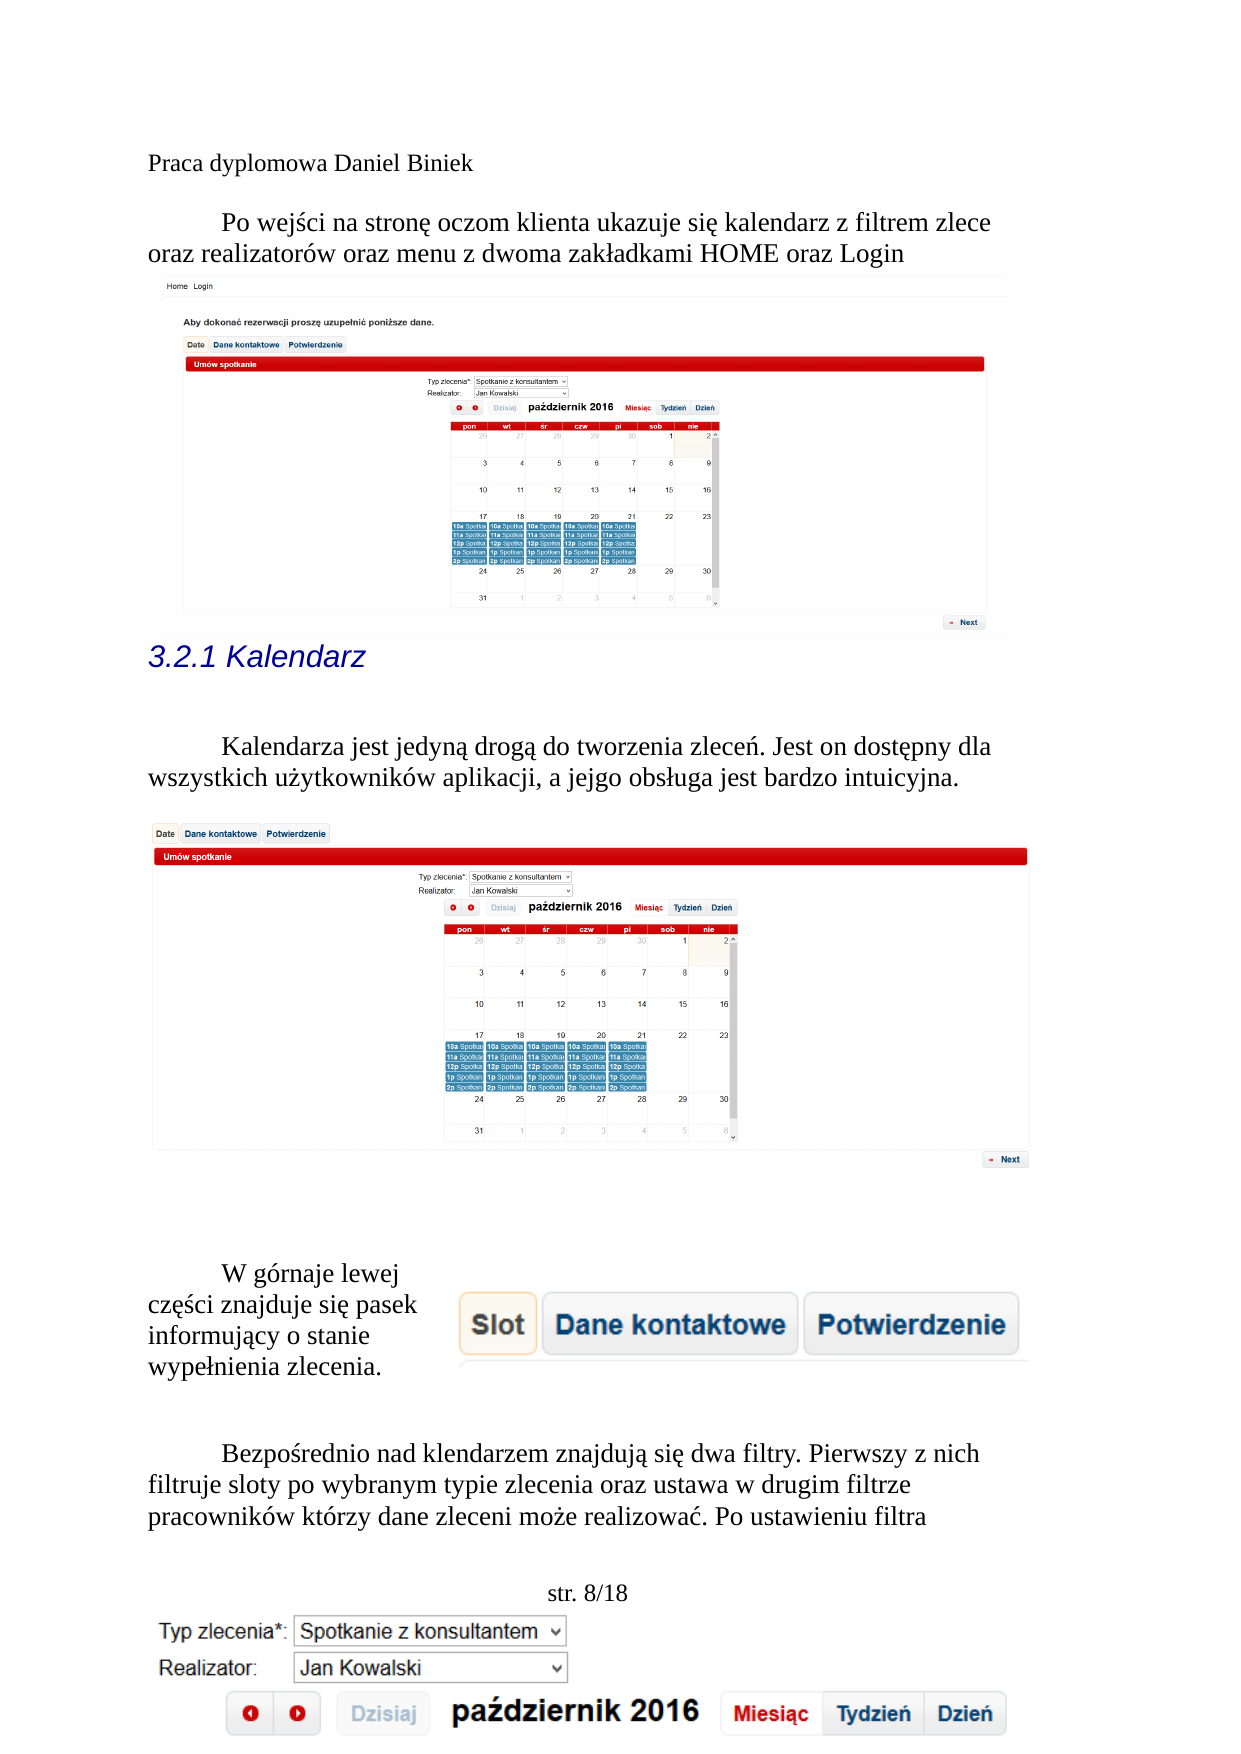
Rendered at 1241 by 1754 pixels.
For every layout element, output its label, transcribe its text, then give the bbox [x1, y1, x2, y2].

text Bezpośrednio nad klendarzem znajdują się dwa filtry. Pierwszy z nich filtruje sloty po wybranym typie zlecenia oraz ustawa w drugim filtrze pracowników którzy dane zleceni może realizować. Po ustawieniu filtra [148, 1437, 1028, 1531]
text Po wejści na stronę oczom klienta ukazuje się kalendarz z filtrem zlece oraz realizatorów oraz menu z dwoma zakładkami HOME oraz Login [148, 206, 1028, 268]
picture [162, 274, 1007, 639]
text Kalendarza jest jedyną drogą do tworzenia zleceń. Jest on dostępny dla wszystkich użytkowników aplikacji, a jejgo obsługa jest bardzo intuicyjna. [148, 730, 1028, 793]
picture [148, 1611, 1029, 1754]
picture [453, 1281, 1029, 1368]
picture [150, 822, 1031, 1170]
text W górnaje lewej części znajduje się pasek informujący o stanie wypełnienia zlecenia. [148, 1257, 1028, 1381]
subtitle 3.2.1 Kalendarz [148, 639, 1028, 674]
